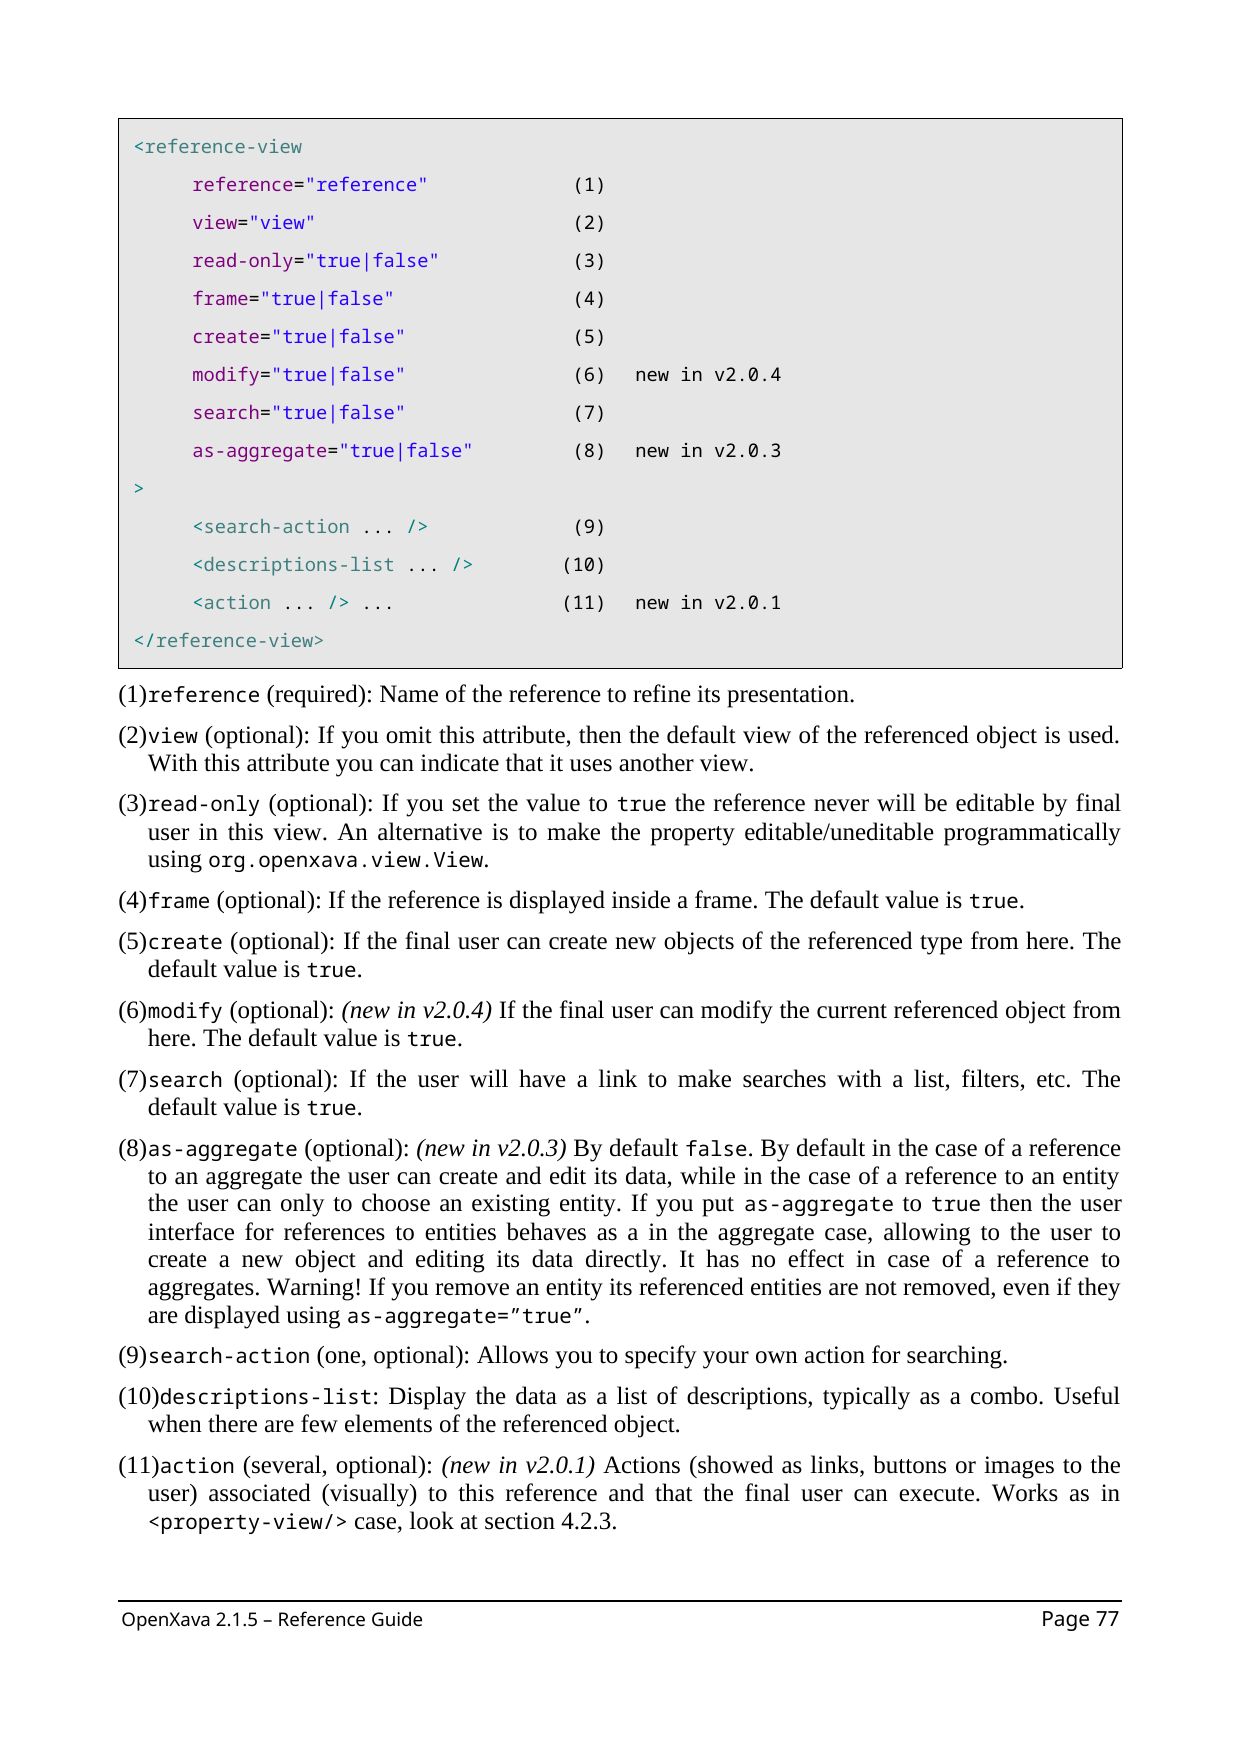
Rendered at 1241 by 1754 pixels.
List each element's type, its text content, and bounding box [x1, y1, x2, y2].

list action (several, optional): (new in v2.0.1) Actions (showed as links, buttons or images to the user) associated (visually) to this reference and that the final user can execute. Works as in <property-view/> case, look at section 4.2.3. [118, 1451, 1122, 1535]
list view (optional): If you omit this attribute, then the default view of the referenced object is used. With this attribute you can indicate that it uses another view. [118, 721, 1122, 777]
list read-only (optional): If you set the value to true the reference never will be editable by final user in this view. An alternative is to make the property editable/uneditable programmatically using org.openxava.view.View. [118, 789, 1122, 873]
text <action ... /> ... (11) new in v2.0.1 [119, 574, 1122, 612]
text search="true|false" (7) [119, 384, 1122, 422]
text modify="true|false" (6) new in v2.0.4 [119, 346, 1122, 384]
text frame="true|false" (4) [119, 270, 1122, 308]
text <reference-view [119, 119, 1122, 156]
list descriptions-list: Display the data as a list of descriptions, typically as a combo. Useful when there are few elements of the referenced object. [118, 1382, 1122, 1438]
text view="view" (2) [119, 194, 1122, 232]
list as-aggregate (optional): (new in v2.0.3) By default false. By default in the case of a reference to an aggregate the user can create and edit its data, while in the case of a reference to an entity the user can only to choose an existing entity. If you put as-aggregate to true then the user interface for references to entities behaves as a in the aggregate case, allowing to the user to create a new object and editing its data directly. It has no effect in case of a reference to aggregates. Warning! If you remove an entity its referenced entities are not removed, even if they are displayed using as-aggregate=”true”. [118, 1134, 1122, 1329]
list frame (optional): If the reference is displayed inside a frame. The default value is true. [118, 886, 1122, 914]
list create (optional): If the final user can create new objects of the referenced type from here. The default value is true. [118, 927, 1122, 983]
list search (optional): If the user will have a link to make searches with a list, filters, etc. The default value is true. [118, 1065, 1122, 1121]
list search-action (one, optional): Allows you to specify your own action for searching. [118, 1342, 1122, 1370]
text <search-action ... /> (9) [119, 498, 1122, 536]
text <descriptions-list ... /> (10) [119, 536, 1122, 574]
text reference="reference" (1) [119, 156, 1122, 194]
text > [119, 460, 1122, 498]
text </reference-view> [119, 612, 1122, 668]
text as-aggregate="true|false" (8) new in v2.0.3 [119, 422, 1122, 460]
text read-only="true|false" (3) [119, 232, 1122, 270]
list modify (optional): (new in v2.0.4) If the final user can modify the current referenced object from here. The default value is true. [118, 996, 1122, 1052]
text create="true|false" (5) [119, 308, 1122, 346]
list reference (required): Name of the reference to refine its presentation. [118, 680, 1122, 708]
